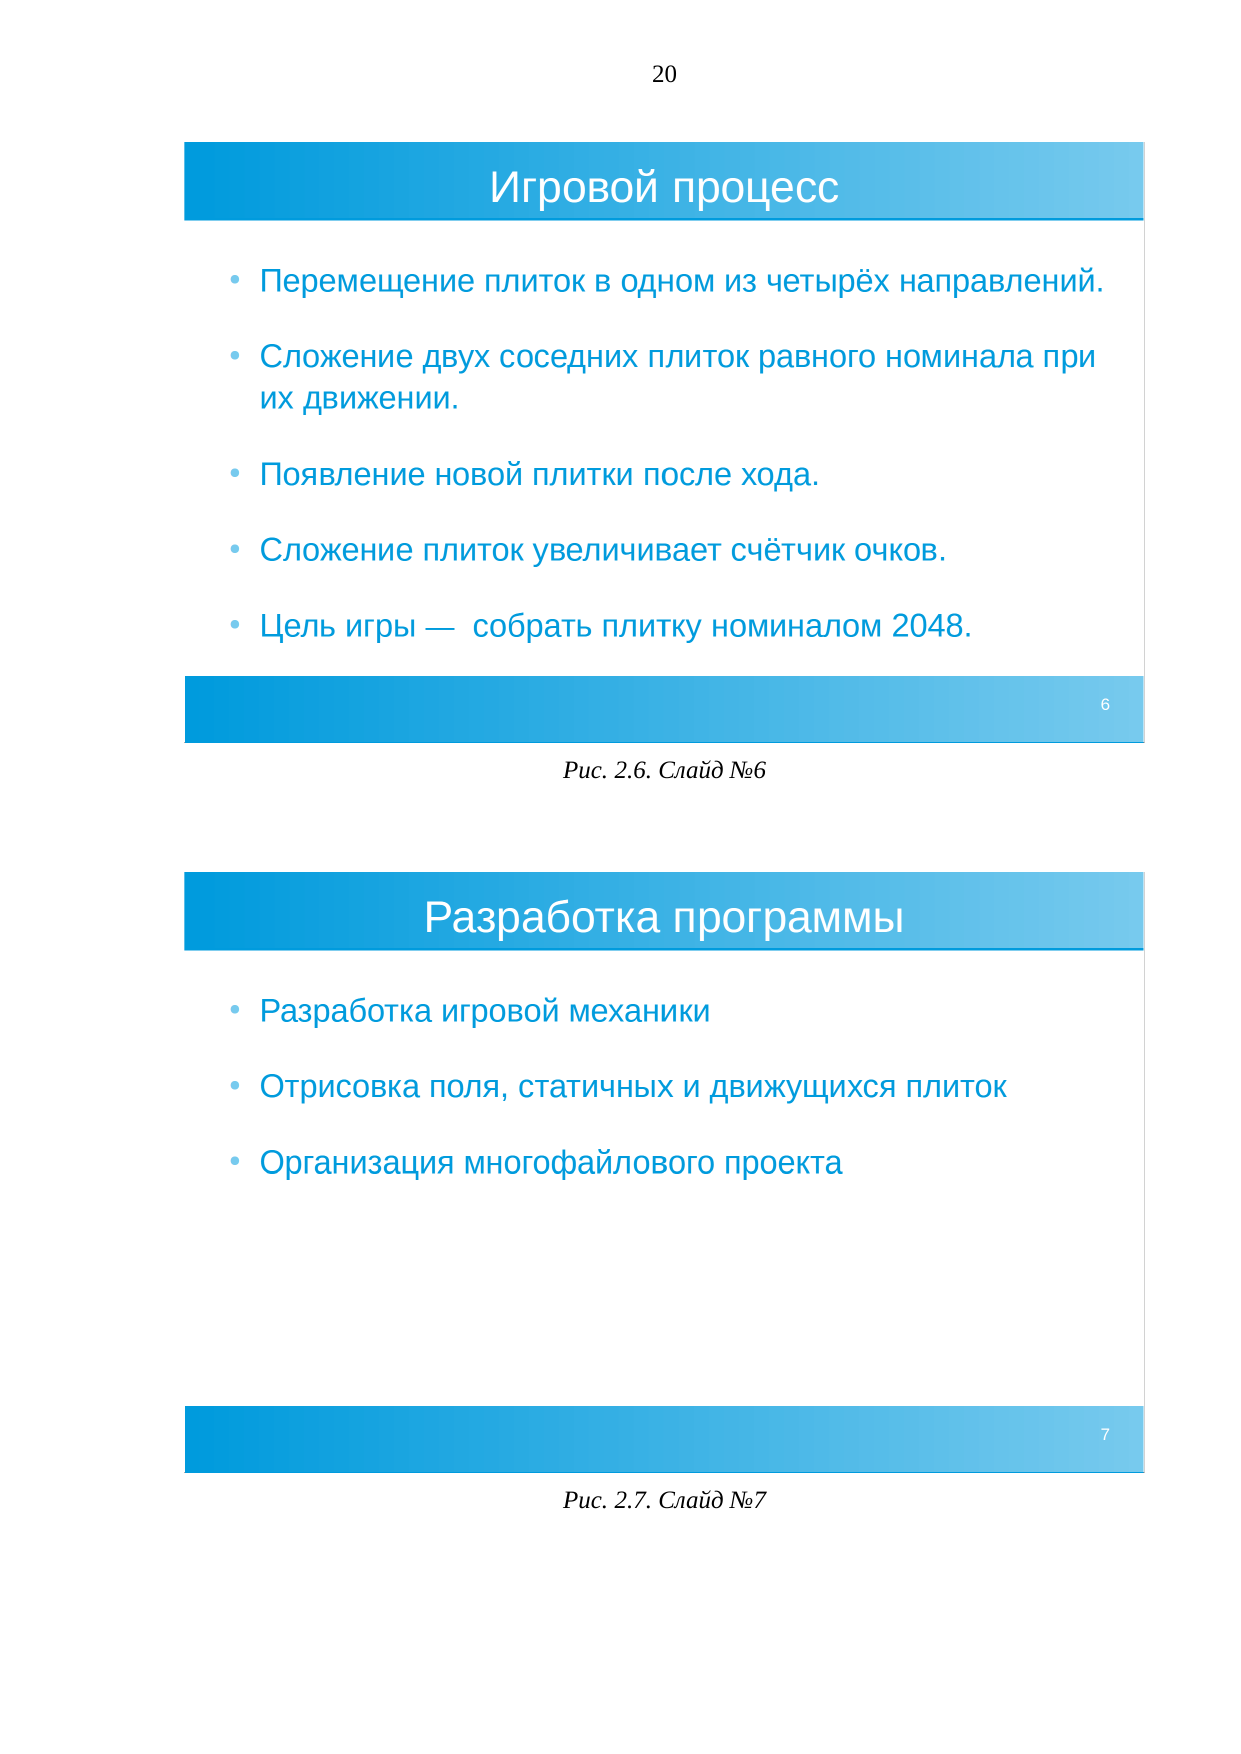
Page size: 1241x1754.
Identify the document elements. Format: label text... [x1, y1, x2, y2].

text Рис. 2.6. Слайд №6 [184, 743, 1144, 783]
picture [184, 142, 1145, 743]
picture [184, 872, 1145, 1473]
text Рис. 2.7. Слайд №7 [184, 1473, 1144, 1513]
